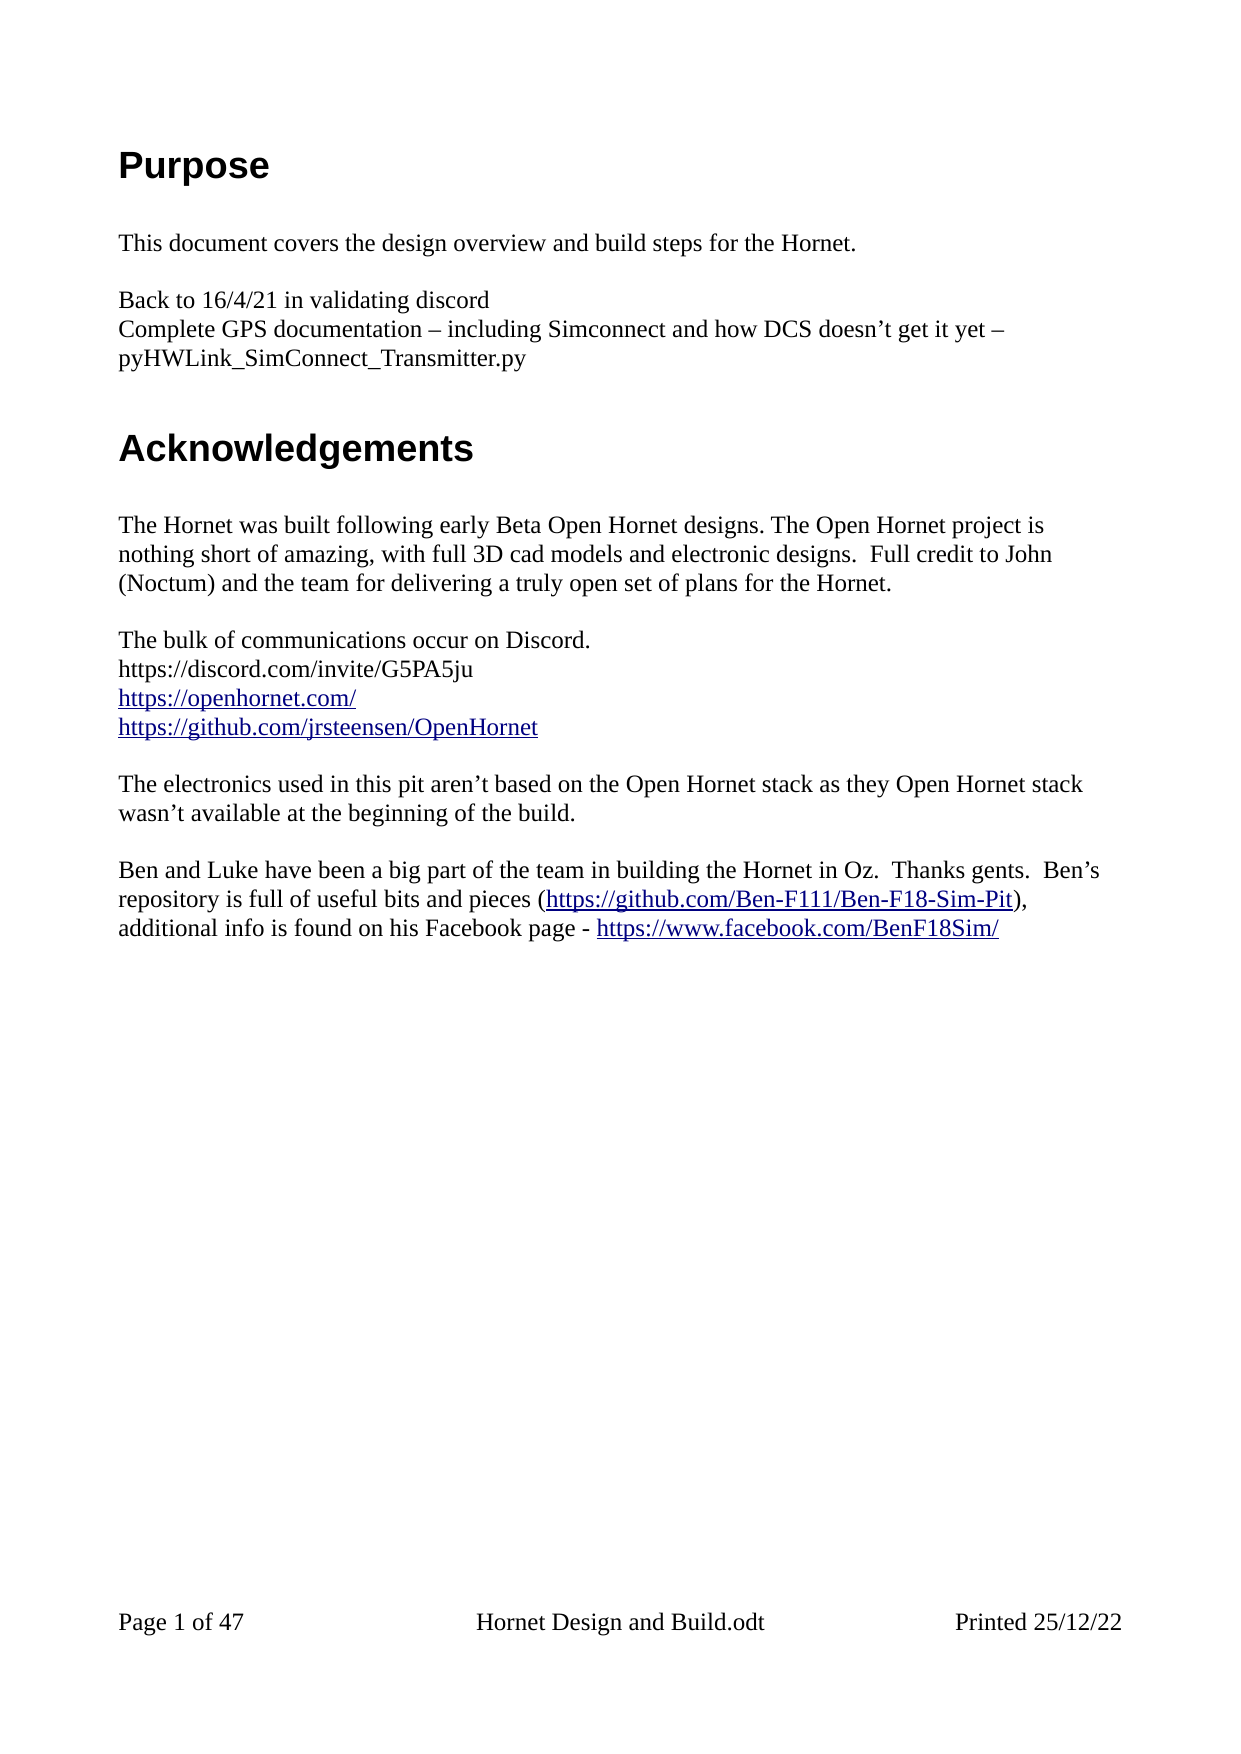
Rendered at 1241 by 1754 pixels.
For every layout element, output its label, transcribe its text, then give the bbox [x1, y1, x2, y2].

subtitle Acknowledgements [118, 426, 1122, 469]
text Ben and Luke have been a big part of the team in building the Hornet in Oz. Thanks gents. Ben’s repository is full of useful bits and pieces (https://github.com/Ben-F111/Ben-F18-Sim-Pit), additional info is found on his Facebook page - https://www.facebook.com/BenF18Sim/ [118, 855, 1122, 942]
text The electronics used in this pit aren’t based on the Open Hornet stack as they Open Hornet stack wasn’t available at the beginning of the build. [118, 769, 1122, 827]
text https://github.com/jrsteensen/OpenHornet [118, 712, 1122, 740]
text This document covers the design overview and build steps for the Hornet. [118, 228, 1122, 257]
text https://discord.com/invite/G5PA5ju [118, 654, 1122, 683]
text The Hornet was built following early Beta Open Hornet designs. The Open Hornet project is nothing short of amazing, with full 3D cad models and electronic designs. Full credit to John (Noctum) and the team for delivering a truly open set of plans for the Hornet. [118, 510, 1122, 597]
subtitle Purpose [118, 143, 1122, 187]
text Complete GPS documentation – including Simconnect and how DCS doesn’t get it yet – pyHWLink_SimConnect_Transmitter.py [118, 314, 1122, 372]
text https://openhornet.com/ [118, 683, 1122, 712]
text The bulk of communications occur on Discord. [118, 625, 1122, 654]
text Back to 16/4/21 in validating discord [118, 286, 1122, 314]
